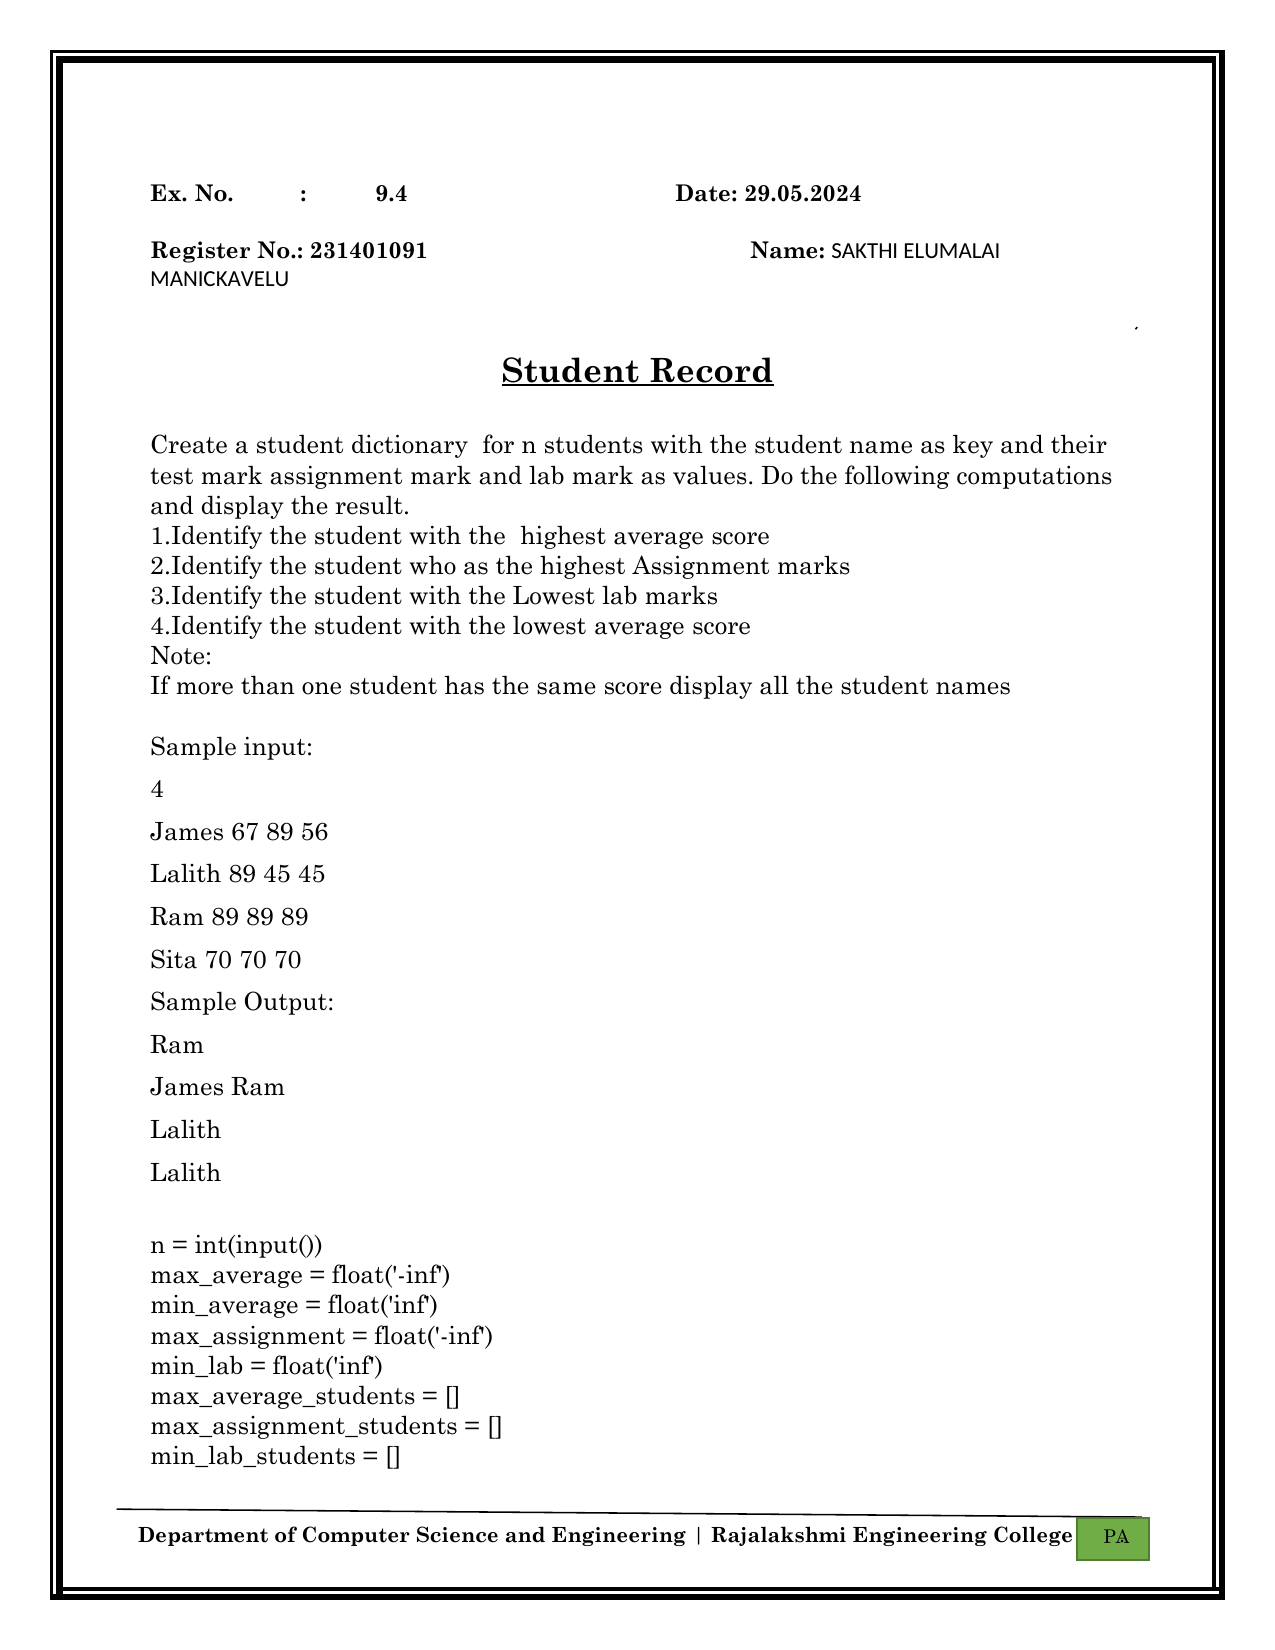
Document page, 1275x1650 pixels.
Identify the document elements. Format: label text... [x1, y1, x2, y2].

text Lalith 89 45 45 [150, 858, 1125, 888]
text Note: [150, 640, 1125, 670]
text max_assignment_students = [] [150, 1410, 1125, 1440]
text Ex. No. : 9.4 Date: 29.05.2024 [150, 179, 1125, 207]
text min_lab_students = [] [150, 1440, 1125, 1470]
text Sample Output: [150, 986, 1125, 1016]
text Create a student dictionary for n students with the student name as key and their test mark assignment mark and lab mark as values. Do the following computations and display the result. [150, 429, 1125, 519]
text 2.Identify the student who as the highest Assignment marks [150, 550, 1125, 580]
text min_lab = float('inf') [150, 1349, 1125, 1379]
text 3.Identify the student with the Lowest lab marks [150, 580, 1125, 610]
text James 67 89 56 [150, 816, 1125, 846]
text Lalith [150, 1156, 1125, 1186]
text If more than one student has the same score display all the student names [150, 670, 1125, 700]
text max_average = float('-inf') [150, 1259, 1125, 1289]
text max_assignment = float('-inf') [150, 1319, 1125, 1349]
text n = int(input()) [150, 1229, 1125, 1259]
text Sita 70 70 70 [150, 943, 1125, 973]
text Ram [150, 1028, 1125, 1059]
text James Ram [150, 1071, 1125, 1101]
text min_average = float('inf') [150, 1289, 1125, 1319]
text Lalith [150, 1114, 1125, 1144]
text Ram 89 89 89 [150, 901, 1125, 931]
text 4.Identify the student with the lowest average score [150, 610, 1125, 640]
text Sample input: [150, 730, 1125, 760]
text max_average_students = [] [150, 1379, 1125, 1410]
text 4 [150, 773, 1125, 803]
text Student Record [150, 349, 1125, 389]
text 1.Identify the student with the highest average score [150, 519, 1125, 550]
text Register No.: 231401091 Name: SAKTHI ELUMALAI MANICKAVELU [150, 236, 1125, 292]
